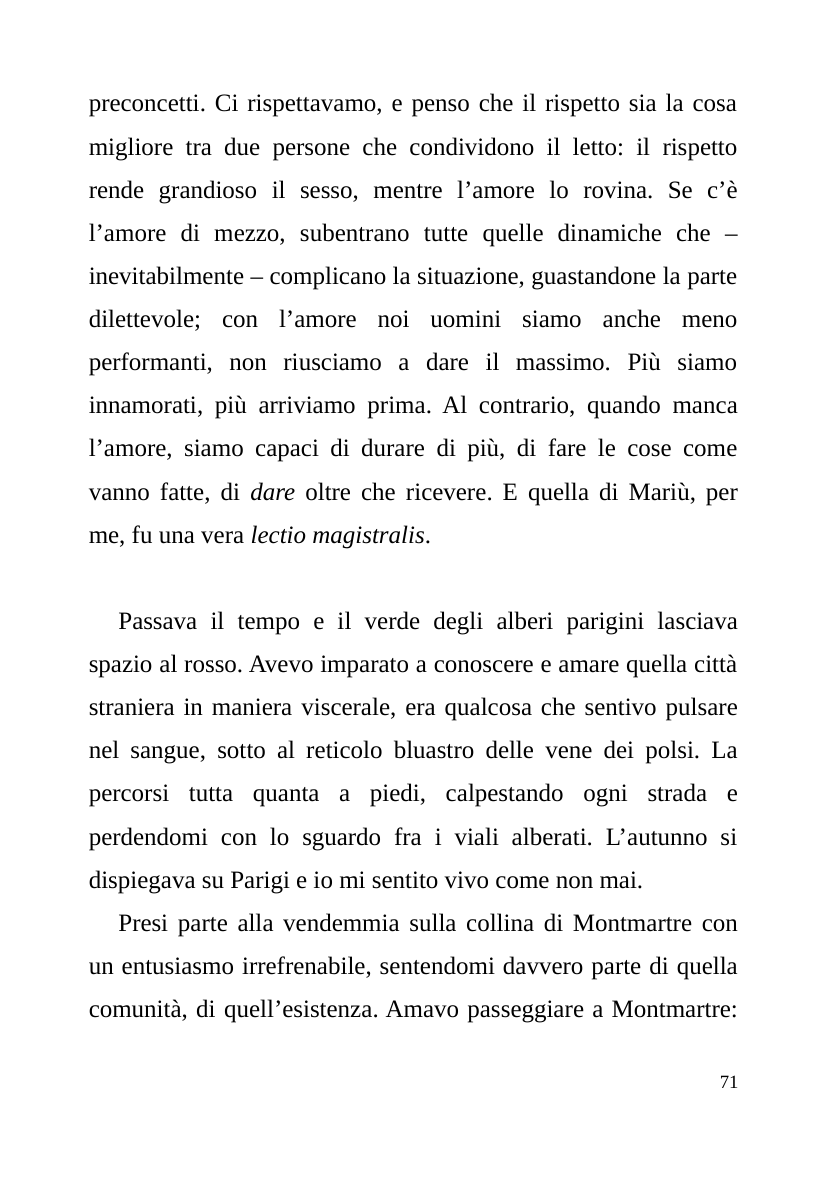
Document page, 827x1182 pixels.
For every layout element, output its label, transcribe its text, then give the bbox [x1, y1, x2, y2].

text preconcetti. Ci rispettavamo, e penso che il rispetto sia la cosa migliore tra due persone che condividono il letto: il rispetto rende grandioso il sesso, mentre l’amore lo rovina. Se c’è l’amore di mezzo, subentrano tutte quelle dinamiche che – inevitabilmente – complicano la situazione, guastandone la parte dilettevole; con l’amore noi uomini siamo anche meno performanti, non riusciamo a dare il massimo. Più siamo innamorati, più arriviamo prima. Al contrario, quando manca l’amore, siamo capaci di durare di più, di fare le cose come vanno fatte, di dare oltre che ricevere. E quella di Mariù, per me, fu una vera lectio magistralis. [88, 88, 738, 548]
text Passava il tempo e il verde degli alberi parigini lasciava spazio al rosso. Avevo imparato a conoscere e amare quella città straniera in maniera viscerale, era qualcosa che sentivo pulsare nel sangue, sotto al reticolo bluastro delle vene dei polsi. La percorsi tutta quanta a piedi, calpestando ogni strada e perdendomi con lo sguardo fra i viali alberati. L’autunno si dispiegava su Parigi e io mi sentito vivo come non mai. [88, 606, 738, 893]
text Presi parte alla vendemmia sulla collina di Montmartre con un entusiasmo irrefrenabile, sentendomi davvero parte di quella comunità, di quell’esistenza. Amavo passeggiare a Montmartre: [88, 908, 738, 1023]
